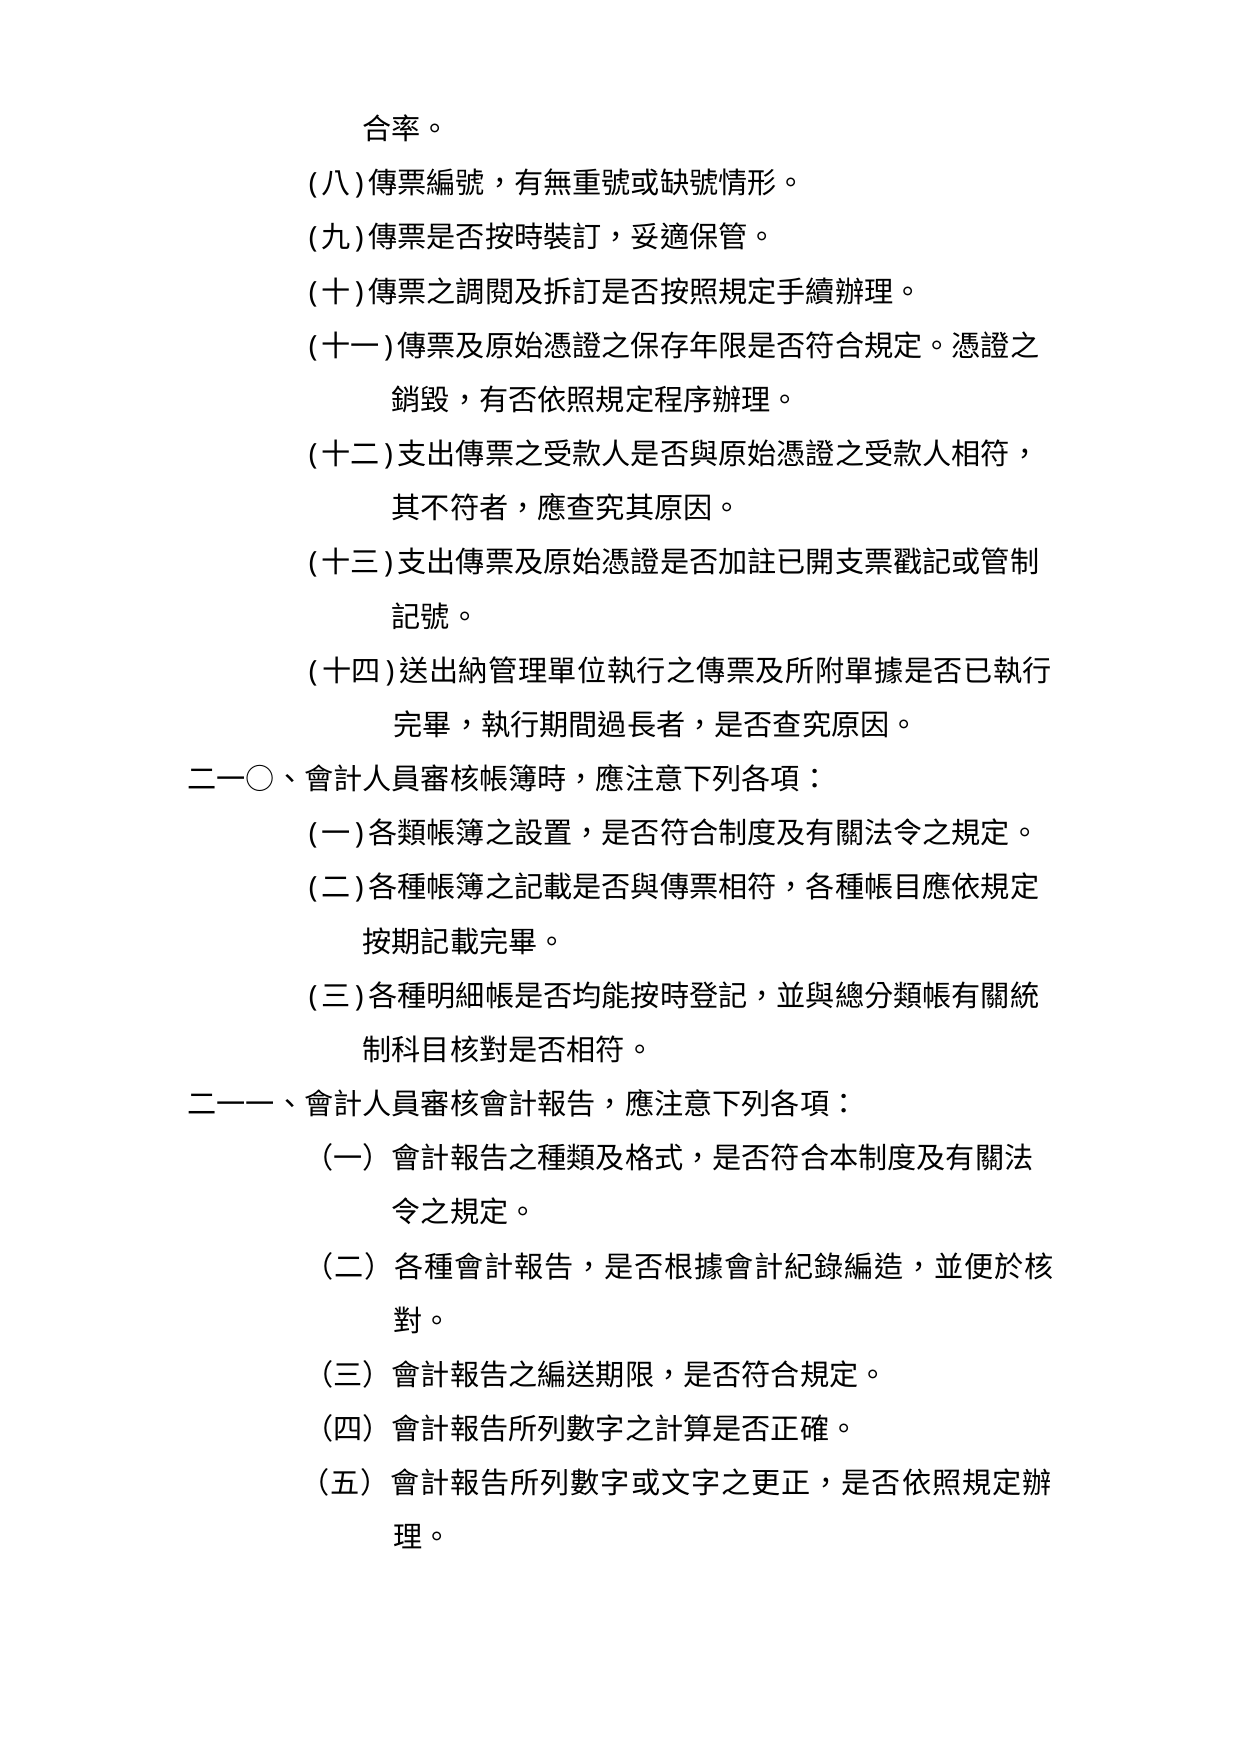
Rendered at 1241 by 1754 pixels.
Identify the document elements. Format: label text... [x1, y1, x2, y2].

text （一）會計報告之種類及格式，是否符合本制度及有關法 [187, 1125, 1053, 1179]
text 其不符者，應查究其原因。 [187, 475, 1053, 529]
text 記號。 [187, 584, 1053, 638]
text 二一○、會計人員審核帳簿時，應注意下列各項： [187, 746, 1053, 800]
text 按期記載完畢。 [187, 909, 1053, 963]
text (八)傳票編號，有無重號或缺號情形。 [187, 150, 1053, 204]
text (十三)支出傳票及原始憑證是否加註已開支票戳記或管制 [187, 529, 1053, 584]
text 二一一、會計人員審核會計報告，應注意下列各項： [187, 1071, 1053, 1125]
text (九)傳票是否按時裝訂，妥適保管。 [187, 204, 1053, 259]
text (二)各種帳簿之記載是否與傳票相符，各種帳目應依規定 [187, 854, 1053, 909]
text （二）各種會計報告，是否根據會計紀錄編造，並便於核對。 [304, 1234, 1053, 1342]
text 令之規定。 [187, 1179, 1053, 1234]
text (十一)傳票及原始憑證之保存年限是否符合規定。憑證之 [187, 313, 1053, 367]
text (十二)支出傳票之受款人是否與原始憑證之受款人相符， [187, 421, 1053, 475]
text (十四)送出納管理單位執行之傳票及所附單據是否已執行完畢，執行期間過長者，是否查究原因。 [304, 638, 1053, 746]
text （四）會計報告所列數字之計算是否正確。 [187, 1396, 1053, 1450]
text (三)各種明細帳是否均能按時登記，並與總分類帳有關統 [187, 963, 1053, 1017]
text 合率。 [187, 96, 1053, 150]
text (十)傳票之調閱及拆訂是否按照規定手續辦理。 [187, 259, 1053, 313]
text 制科目核對是否相符。 [187, 1017, 1053, 1071]
text (一)各類帳簿之設置，是否符合制度及有關法令之規定。 [187, 800, 1053, 854]
text 銷毀，有否依照規定程序辦理。 [187, 367, 1053, 421]
text （三）會計報告之編送期限，是否符合規定。 [187, 1342, 1053, 1396]
text （五）會計報告所列數字或文字之更正，是否依照規定辦理。 [300, 1450, 1053, 1559]
